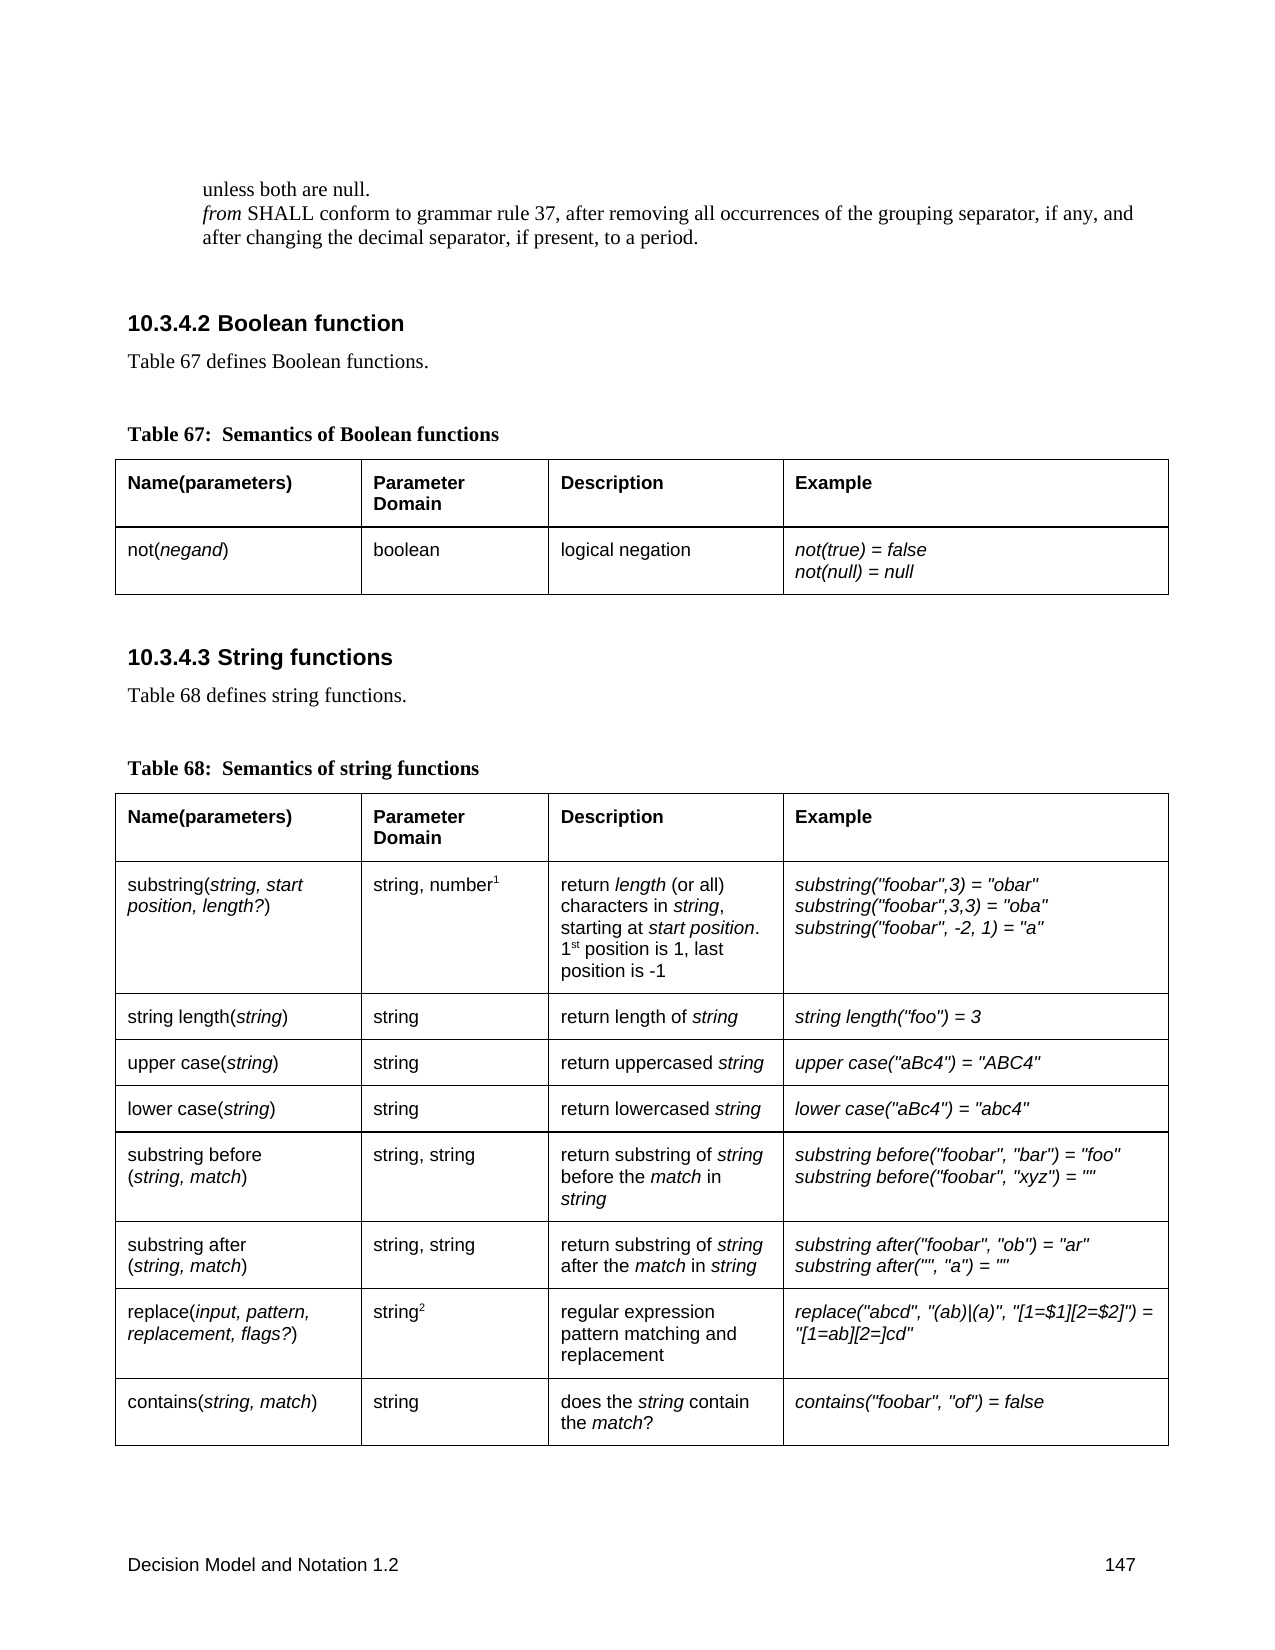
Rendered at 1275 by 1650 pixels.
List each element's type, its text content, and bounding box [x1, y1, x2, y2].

text Table 68 defines string functions. [127, 683, 1147, 707]
table_cell logical negation [549, 528, 783, 594]
table_cell upper case("aBc4") = "ABC4" [784, 1040, 1168, 1085]
table_cell string length(string) [116, 994, 361, 1039]
table_header Description [549, 460, 783, 526]
table_cell string, string [362, 1133, 548, 1221]
table_cell replace(input, pattern, replacement, flags?) [116, 1289, 361, 1378]
table_cell return length of string [549, 994, 783, 1039]
table_cell string, number1 [362, 862, 548, 993]
table_cell not(negand) [116, 528, 361, 594]
table_cell string [362, 1040, 548, 1085]
table_cell does the string contain the match? [549, 1379, 783, 1445]
table_header Name(parameters) [116, 794, 361, 861]
table_cell string [362, 1379, 548, 1445]
table_cell boolean [362, 528, 548, 594]
table_header Parameter Domain [362, 460, 548, 526]
subtitle Boolean function [127, 310, 1147, 337]
table_cell substring("foobar",3) = "obar" substring("foobar",3,3) = "oba" substring("foobar", -2, 1) = "a" [784, 862, 1168, 993]
table_header Parameter Domain [362, 794, 548, 861]
table_cell return uppercased string [549, 1040, 783, 1085]
table_header Name(parameters) [116, 460, 361, 526]
table_cell substring after("foobar", "ob") = "ar" substring after("", "a") = "" [784, 1222, 1168, 1288]
table_cell string [362, 994, 548, 1039]
table_header Description [549, 794, 783, 861]
table_header Example [784, 460, 1168, 526]
table_header Example [784, 794, 1168, 861]
table_cell substring after (string, match) [116, 1222, 361, 1288]
text Table 67 defines Boolean functions. [127, 349, 1147, 373]
table_cell return substring of string before the match in string [549, 1133, 783, 1221]
table_cell contains(string, match) [116, 1379, 361, 1445]
table_cell replace("abcd", "(ab)|(a)", "[1=$1][2=$2]") = "[1=ab][2=]cd" [784, 1289, 1168, 1378]
list unless both are null. from SHALL conform to grammar rule 37, after removing all occurrences of the grouping separator, if any, and after changing the decimal separator, if present, to a period. [165, 176, 1147, 249]
table_cell contains("foobar", "of") = false [784, 1379, 1168, 1445]
subtitle String functions [127, 644, 1147, 671]
table_cell string [362, 1086, 548, 1131]
table_cell return lowercased string [549, 1086, 783, 1131]
text Table 68: Semantics of string functions [127, 756, 1147, 780]
table_cell return length (or all) characters in string, starting at start position. 1st position is 1, last position is -1 [549, 862, 783, 993]
table_cell substring before (string, match) [116, 1133, 361, 1221]
table_cell regular expression pattern matching and replacement [549, 1289, 783, 1378]
table_cell string length("foo") = 3 [784, 994, 1168, 1039]
table_cell substring(string, start position, length?) [116, 862, 361, 993]
table_cell lower case("aBc4") = "abc4" [784, 1086, 1168, 1131]
table_cell string2 [362, 1289, 548, 1378]
table_cell upper case(string) [116, 1040, 361, 1085]
table_cell lower case(string) [116, 1086, 361, 1131]
table_cell string, string [362, 1222, 548, 1288]
text Table 67: Semantics of Boolean functions [127, 422, 1147, 446]
table_cell not(true) = false not(null) = null [784, 528, 1168, 594]
table_cell return substring of string after the match in string [549, 1222, 783, 1288]
table_cell substring before("foobar", "bar") = "foo" substring before("foobar", "xyz") = "" [784, 1133, 1168, 1221]
